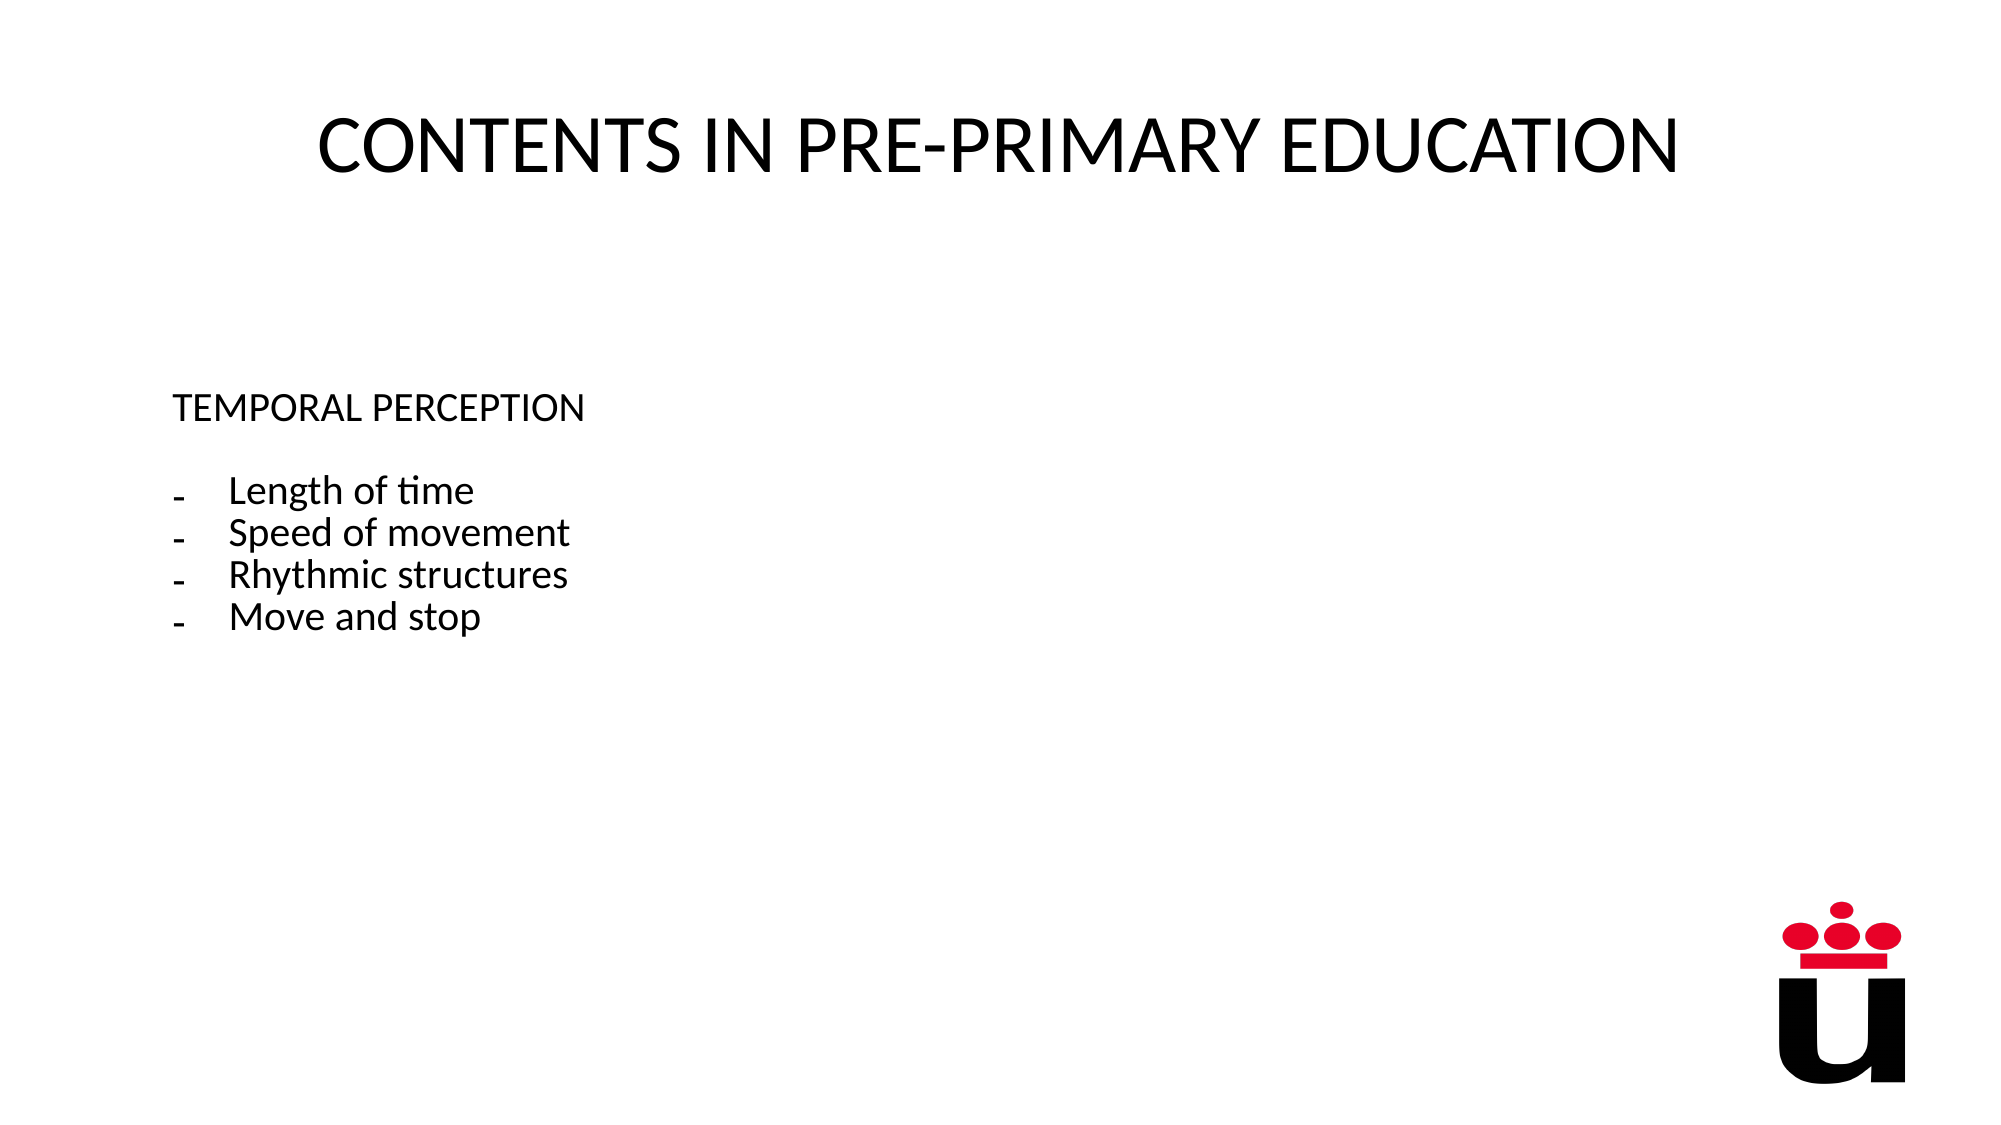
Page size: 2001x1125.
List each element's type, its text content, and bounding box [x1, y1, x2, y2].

text_box TEMPORAL PERCEPTION Length of time Speed of movement Rhythmic structures Move and stop [157, 382, 1843, 838]
title CONTENTS IN PRE-PRIMARY EDUCATION [99, 45, 1900, 233]
picture [1646, 887, 2000, 1104]
